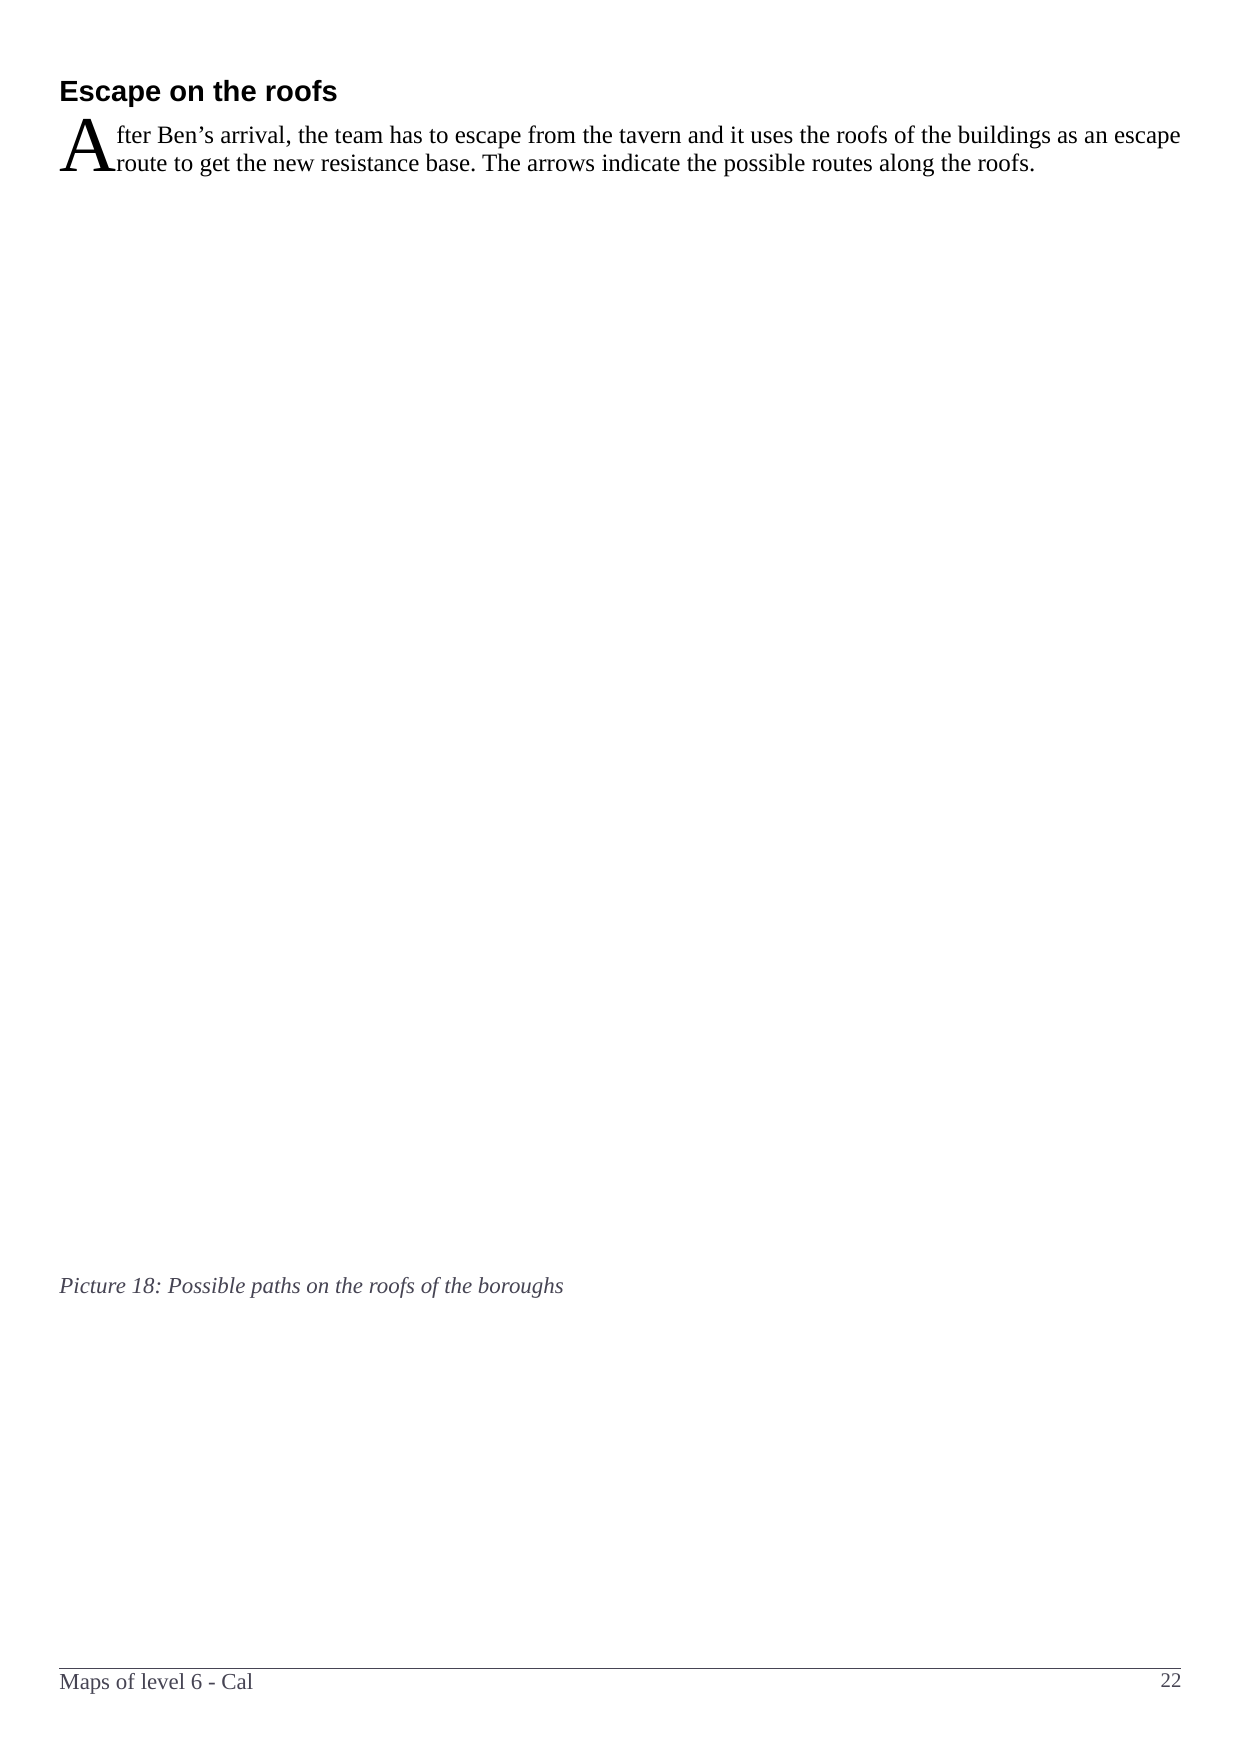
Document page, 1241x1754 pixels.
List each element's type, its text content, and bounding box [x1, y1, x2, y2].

subtitle Escape on the roofs [59, 74, 1181, 107]
text After Ben’s arrival, the team has to escape from the tavern and it uses the roofs of the buildings as an escape route to get the new resistance base. The arrows indicate the possible routes along the roofs. [59, 120, 1181, 177]
text Picture 18: Possible paths on the roofs of the boroughs [59, 196, 1161, 1299]
